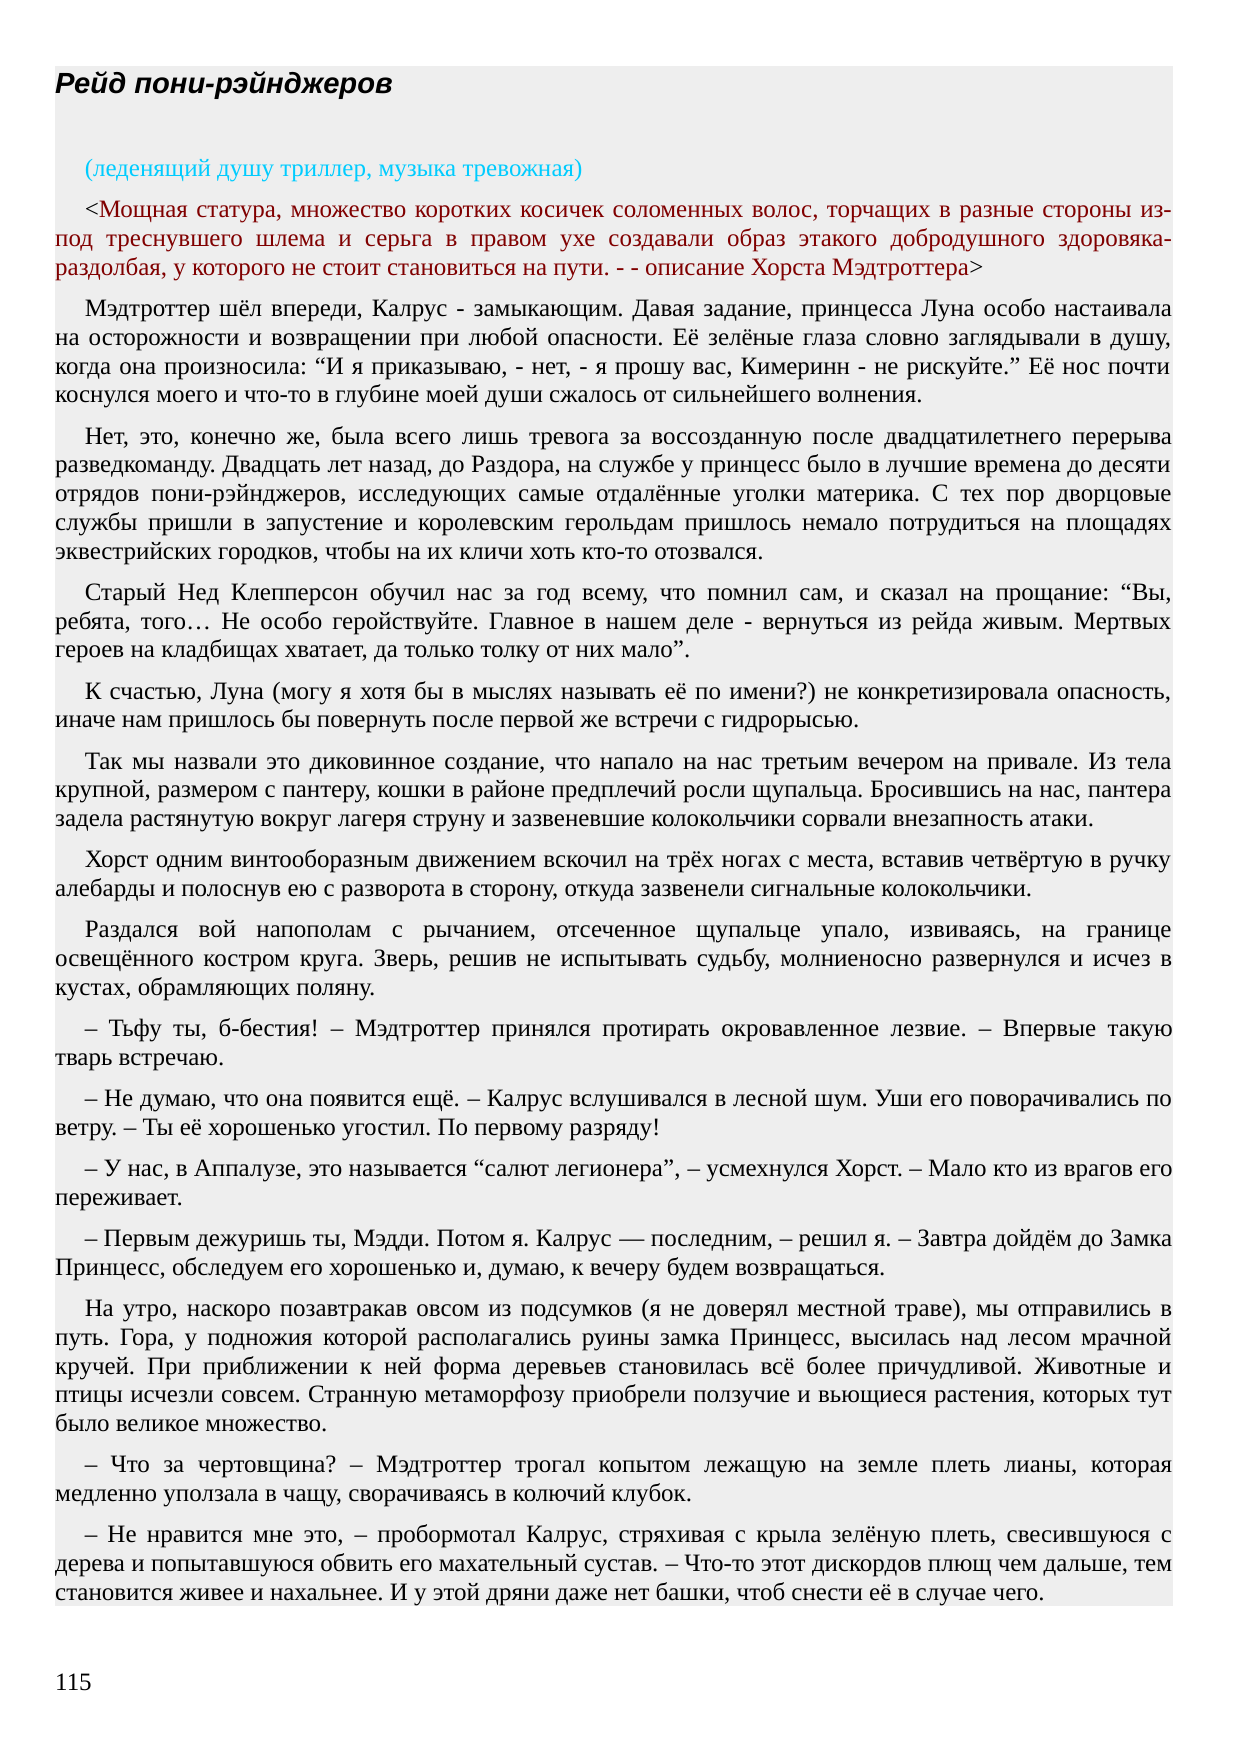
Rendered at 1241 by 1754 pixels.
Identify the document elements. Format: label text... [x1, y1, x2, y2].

text Хорст одним винтооборазным движением вскочил на трёх ногах с места, вставив четвёртую в ручку алебарды и полоснув ею с разворота в сторону, откуда зазвенели сигнальные колокольчики. [55, 844, 1173, 902]
text (леденящий душу триллер, музыка тревожная) [55, 153, 1173, 182]
text – Что за чертовщина? – Мэдтроттер трогал копытом лежащую на земле плеть лианы, которая медленно уползала в чащу, сворачиваясь в колючий клубок. [55, 1449, 1173, 1507]
text Мэдтроттер шёл впереди, Калрус - замыкающим. Давая задание, принцесса Луна особо настаивала на осторожности и возвращении при любой опасности. Её зелёные глаза словно заглядывали в душу, когда она произносила: “И я приказываю, - нет, - я прошу вас, Кимеринн - не рискуйте.” Её нос почти коснулся моего и что-то в глубине моей души сжалось от сильнейшего волнения. [55, 293, 1173, 408]
text На утро, наскоро позавтракав овсом из подсумков (я не доверял местной траве), мы отправились в путь. Гора, у подножия которой располагались руины замка Принцесс, высилась над лесом мрачной кручей. При приближении к ней форма деревьев становилась всё более причудливой. Животные и птицы исчезли совсем. Странную метаморфозу приобрели ползучие и вьющиеся растения, которых тут было великое множество. [55, 1293, 1173, 1437]
text – Не нравится мне это, – пробормотал Калрус, стряхивая с крыла зелёную плеть, свесившуюся с дерева и попытавшуюся обвить его махательный сустав. – Что-то этот дискордов плющ чем дальше, тем становится живее и нахальнее. И у этой дряни даже нет башки, чтоб снести её в случае чего. [55, 1519, 1173, 1606]
text К счастью, Луна (могу я хотя бы в мыслях называть её по имени?) не конкретизировала опасность, иначе нам пришлось бы повернуть после первой же встречи с гидрорысью. [55, 676, 1173, 733]
subtitle Рейд пони-рэйнджеров [55, 66, 1173, 99]
text – Не думаю, что она появится ещё. – Калрус вслушивался в лесной шум. Уши его поворачивались по ветру. – Ты её хорошенько угостил. По первому разряду! [55, 1083, 1173, 1141]
text Старый Нед Клепперсон обучил нас за год всему, что помнил сам, и сказал на прощание: “Вы, ребята, того… Не особо геройствуйте. Главное в нашем деле - вернуться из рейда живым. Мертвых героев на кладбищах хватает, да только толку от них мало”. [55, 577, 1173, 663]
text – Тьфу ты, б-бестия! – Мэдтроттер принялся протирать окровавленное лезвие. – Впервые такую тварь встречаю. [55, 1013, 1173, 1071]
text Раздался вой напополам с рычанием, отсеченное щупальце упало, извиваясь, на границе освещённого костром круга. Зверь, решив не испытывать судьбу, молниеносно развернулся и исчез в кустах, обрамляющих поляну. [55, 914, 1173, 1001]
text <Мощная статура, множество коротких косичек соломенных волос, торчащих в разные стороны из-под треснувшего шлема и серьга в правом ухе создавали образ этакого добродушного здоровяка-раздолбая, у которого не стоит становиться на пути. - - описание Хорста Мэдтроттера> [55, 194, 1173, 281]
text – Первым дежуришь ты, Мэдди. Потом я. Калрус — последним, – решил я. – Завтра дойдём до Замка Принцесс, обследуем его хорошенько и, думаю, к вечеру будем возвращаться. [55, 1223, 1173, 1281]
text Нет, это, конечно же, была всего лишь тревога за воссозданную после двадцатилетнего перерыва разведкоманду. Двадцать лет назад, до Раздора, на службе у принцесс было в лучшие времена до десяти отрядов пони-рэйнджеров, исследующих самые отдалённые уголки материка. С тех пор дворцовые службы пришли в запустение и королевским герольдам пришлось немало потрудиться на площадях эквестрийских городков, чтобы на их кличи хоть кто-то отозвался. [55, 421, 1173, 564]
text Так мы назвали это диковинное создание, что напало на нас третьим вечером на привале. Из тела крупной, размером с пантеру, кошки в районе предплечий росли щупальца. Бросившись на нас, пантера задела растянутую вокруг лагеря струну и зазвеневшие колокольчики сорвали внезапность атаки. [55, 746, 1173, 832]
text – У нас, в Аппалузе, это называется “салют легионера”, – усмехнулся Хорст. – Мало кто из врагов его переживает. [55, 1153, 1173, 1211]
